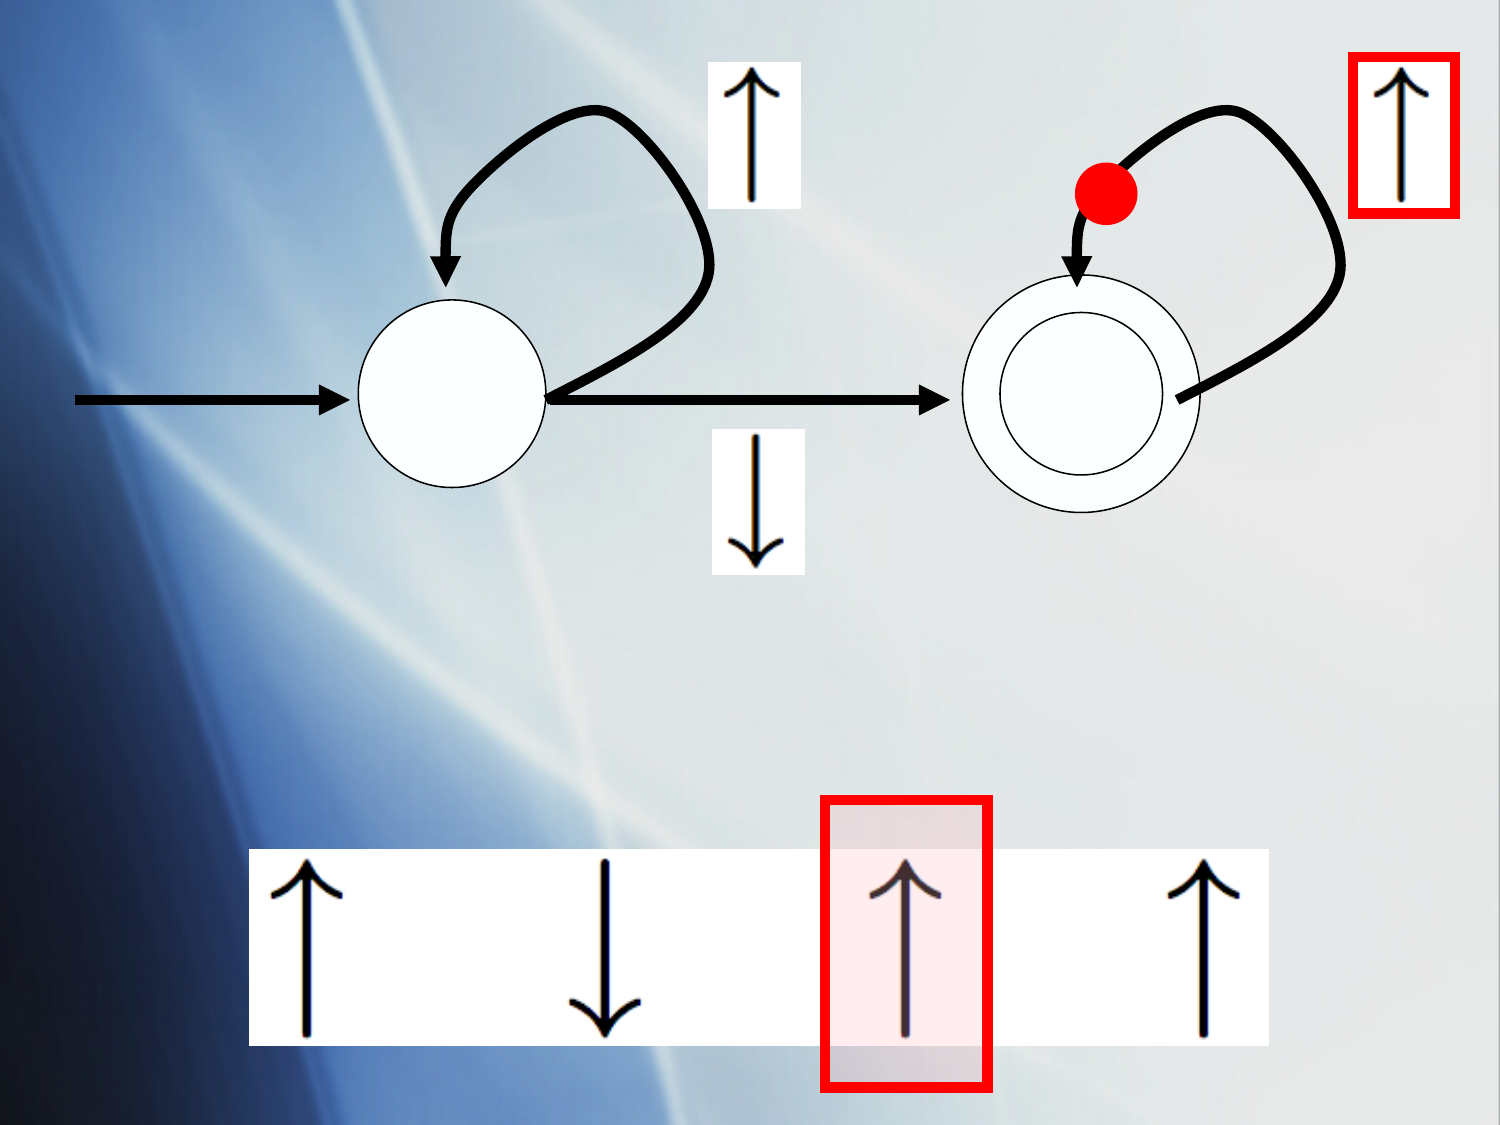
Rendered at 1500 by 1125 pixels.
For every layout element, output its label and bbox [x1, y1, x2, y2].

text_box [358, 299, 546, 488]
text_box [1074, 162, 1138, 226]
text_box [825, 800, 988, 1088]
picture [0, 0, 1500, 1125]
text_box [962, 275, 1201, 513]
